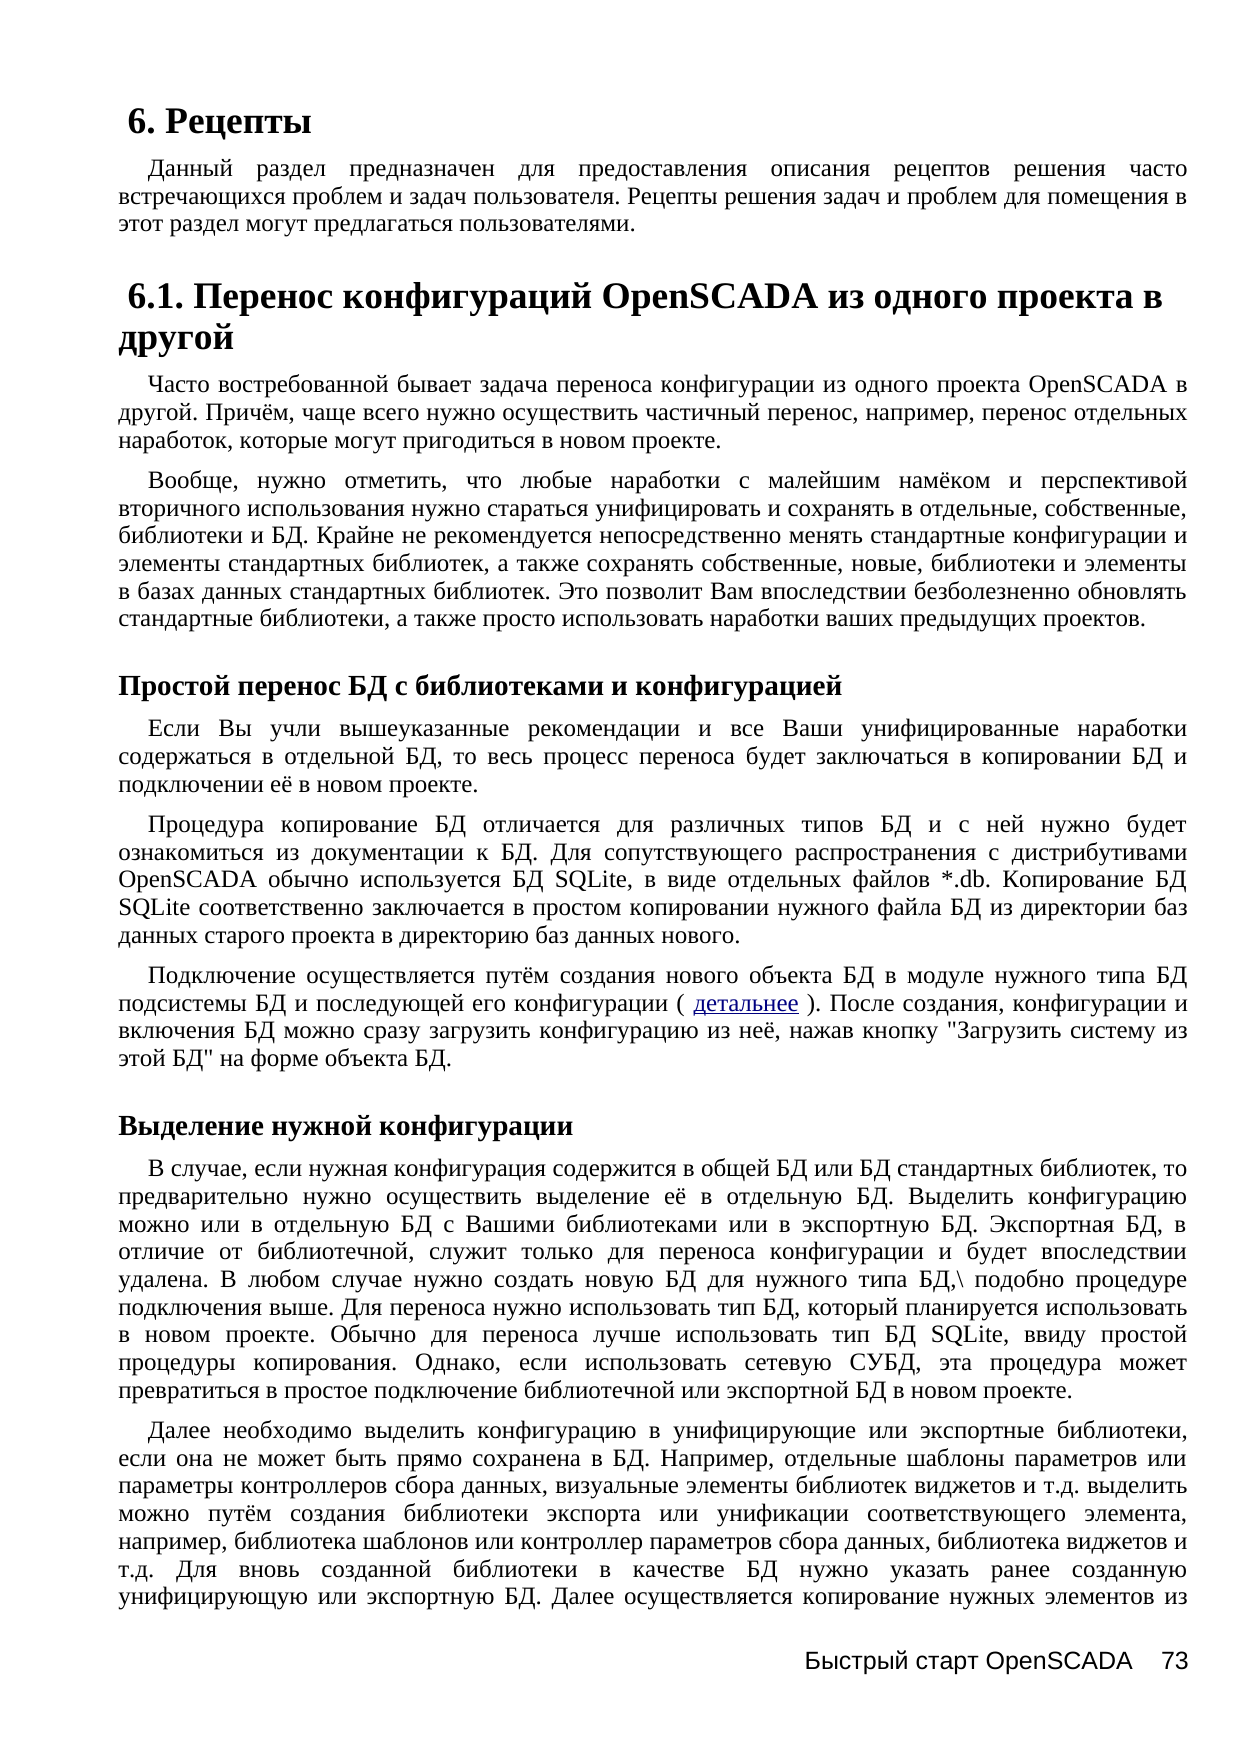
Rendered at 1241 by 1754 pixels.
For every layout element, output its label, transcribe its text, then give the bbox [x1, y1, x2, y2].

text В случае, если нужная конфигурация содержится в общей БД или БД стандартных библиотек, то предварительно нужно осуществить выделение её в отдельную БД. Выделить конфигурацию можно или в отдельную БД с Вашими библиотеками или в экспортную БД. Экспортная БД, в отличие от библиотечной, служит только для переноса конфигурации и будет впоследствии удалена. В любом случае нужно создать новую БД для нужного типа БД,\ подобно процедуре подключения выше. Для переноса нужно использовать тип БД, который планируется использовать в новом проекте. Обычно для переноса лучше использовать тип БД SQLite, ввиду простой процедуры копирования. Однако, если использовать сетевую СУБД, эта процедура может превратиться в простое подключение библиотечной или экспортной БД в новом проекте. [118, 1154, 1188, 1404]
text Подключение осуществляется путём создания нового объекта БД в модуле нужного типа БД подсистемы БД и последующей его конфигурации ( детальнее ). После создания, конфигурации и включения БД можно сразу загрузить конфигурацию из неё, нажав кнопку "Загрузить систему из этой БД" на форме объекта БД. [118, 961, 1188, 1072]
subtitle Простой перенос БД с библиотеками и конфигурацией [118, 670, 1188, 702]
text Данный раздел предназначен для предоставления описания рецептов решения часто встречающихся проблем и задач пользователя. Рецепты решения задач и проблем для помещения в этот раздел могут предлагаться пользователями. [118, 154, 1188, 237]
text Вообще, нужно отметить, что любые наработки с малейшим намёком и перспективой вторичного использования нужно стараться унифицировать и сохранять в отдельные, собственные, библиотеки и БД. Крайне не рекомендуется непосредственно менять стандартные конфигурации и элементы стандартных библиотек, а также сохранять собственные, новые, библиотеки и элементы в базах данных стандартных библиотек. Это позволит Вам впоследствии безболезненно обновлять стандартные библиотеки, а также просто использовать наработки ваших предыдущих проектов. [118, 466, 1188, 632]
subtitle 6.1. Перенос конфигураций OpenSCADA из одного проекта в другой [118, 275, 1188, 358]
text Если Вы учли вышеуказанные рекомендации и все Ваши унифицированные наработки содержаться в отдельной БД, то весь процесс переноса будет заключаться в копировании БД и подключении её в новом проекте. [118, 714, 1188, 798]
subtitle Выделение нужной конфигурации [118, 1109, 1188, 1142]
text Процедура копирование БД отличается для различных типов БД и с ней нужно будет ознакомиться из документации к БД. Для сопутствующего распространения с дистрибутивами OpenSCADA обычно используется БД SQLite, в виде отдельных файлов *.db. Копирование БД SQLite соответственно заключается в простом копировании нужного файла БД из директории баз данных старого проекта в директорию баз данных нового. [118, 810, 1188, 949]
text Далее необходимо выделить конфигурацию в унифицирующие или экспортные библиотеки, если она не может быть прямо сохранена в БД. Например, отдельные шаблоны параметров или параметры контроллеров сбора данных, визуальные элементы библиотек виджетов и т.д. выделить можно путём создания библиотеки экспорта или унификации соответствующего элемента, например, библиотека шаблонов или контроллер параметров сбора данных, библиотека виджетов и т.д. Для вновь созданной библиотеки в качестве БД нужно указать ранее созданную унифицирующую или экспортную БД. Далее осуществляется копирование нужных элементов из [118, 1416, 1188, 1610]
subtitle 6. Рецепты [118, 100, 1188, 142]
text Часто востребованной бывает задача переноса конфигурации из одного проекта OpenSCADA в другой. Причём, чаще всего нужно осуществить частичный перенос, например, перенос отдельных наработок, которые могут пригодиться в новом проекте. [118, 370, 1188, 453]
